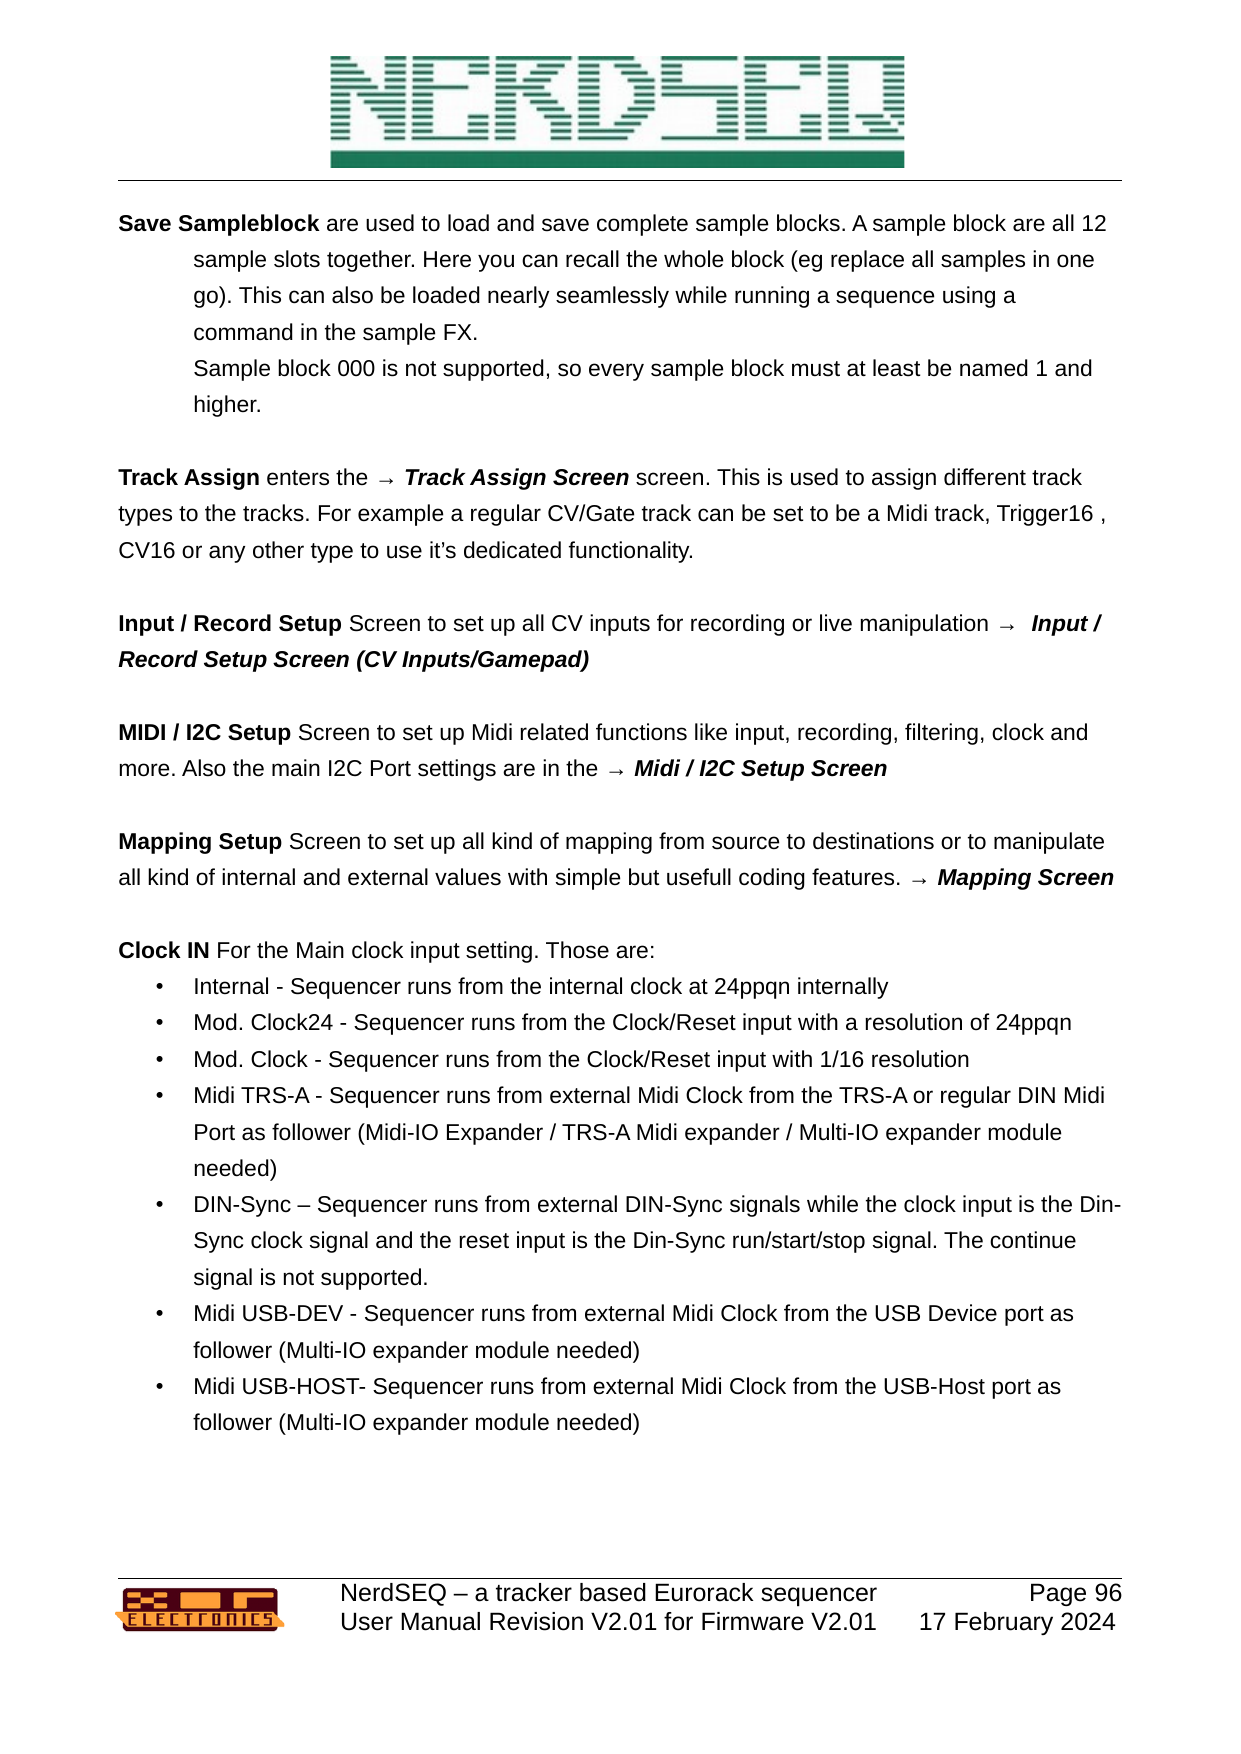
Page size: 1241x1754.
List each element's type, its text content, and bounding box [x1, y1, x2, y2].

list Internal - Sequencer runs from the internal clock at 24ppqn internally [156, 973, 1122, 999]
list DIN-Sync – Sequencer runs from external DIN-Sync signals while the clock input is the Din-Sync clock signal and the reset input is the Din-Sync run/start/stop signal. The continue signal is not supported. [156, 1191, 1122, 1290]
picture [330, 56, 905, 168]
list Mod. Clock24 - Sequencer runs from the Clock/Reset input with a resolution of 24ppqn [156, 1009, 1122, 1036]
list Midi USB-HOST- Sequencer runs from external Midi Clock from the USB-Host port as follower (Multi-IO expander module needed) [156, 1373, 1122, 1436]
list Midi TRS-A - Sequencer runs from external Midi Clock from the TRS-A or regular DIN Midi Port as follower (Midi-IO Expander / TRS-A Midi expander / Multi-IO expander module needed) [156, 1082, 1122, 1181]
text Mapping Setup Screen to set up all kind of mapping from source to destinations or to manipulate all kind of internal and external values with simple but usefull coding features. → Mapping Screen [118, 828, 1122, 890]
picture [115, 1584, 285, 1634]
text Input / Record Setup Screen to set up all CV inputs for recording or live manipulation → Input / Record Setup Screen (CV Inputs/Gamepad) [118, 609, 1122, 672]
text Clock IN For the Main clock input setting. Those are: [118, 937, 1122, 963]
list Mod. Clock - Sequencer runs from the Clock/Reset input with 1/16 resolution [156, 1046, 1122, 1072]
text Save Sampleblock are used to load and save complete sample blocks. A sample block are all 12 sample slots together. Here you can recall the whole block (eg replace all samples in one go). This can also be loaded nearly seamlessly while running a sequence using a command in the sample FX. [118, 209, 1122, 345]
text Track Assign enters the → Track Assign Screen screen. This is used to assign different track types to the tracks. For example a regular CV/Gate track can be set to be a Midi track, Trigger16 , CV16 or any other type to use it’s dedicated functionality. [118, 464, 1122, 563]
text Sample block 000 is not supported, so every sample block must at least be named 1 and higher. [118, 355, 1122, 418]
list Midi USB-DEV - Sequencer runs from external Midi Clock from the USB Device port as follower (Multi-IO expander module needed) [156, 1300, 1122, 1363]
text MIDI / I2C Setup Screen to set up Midi related functions like input, recording, filtering, clock and more. Also the main I2C Port settings are in the → Midi / I2C Setup Screen [118, 718, 1122, 781]
